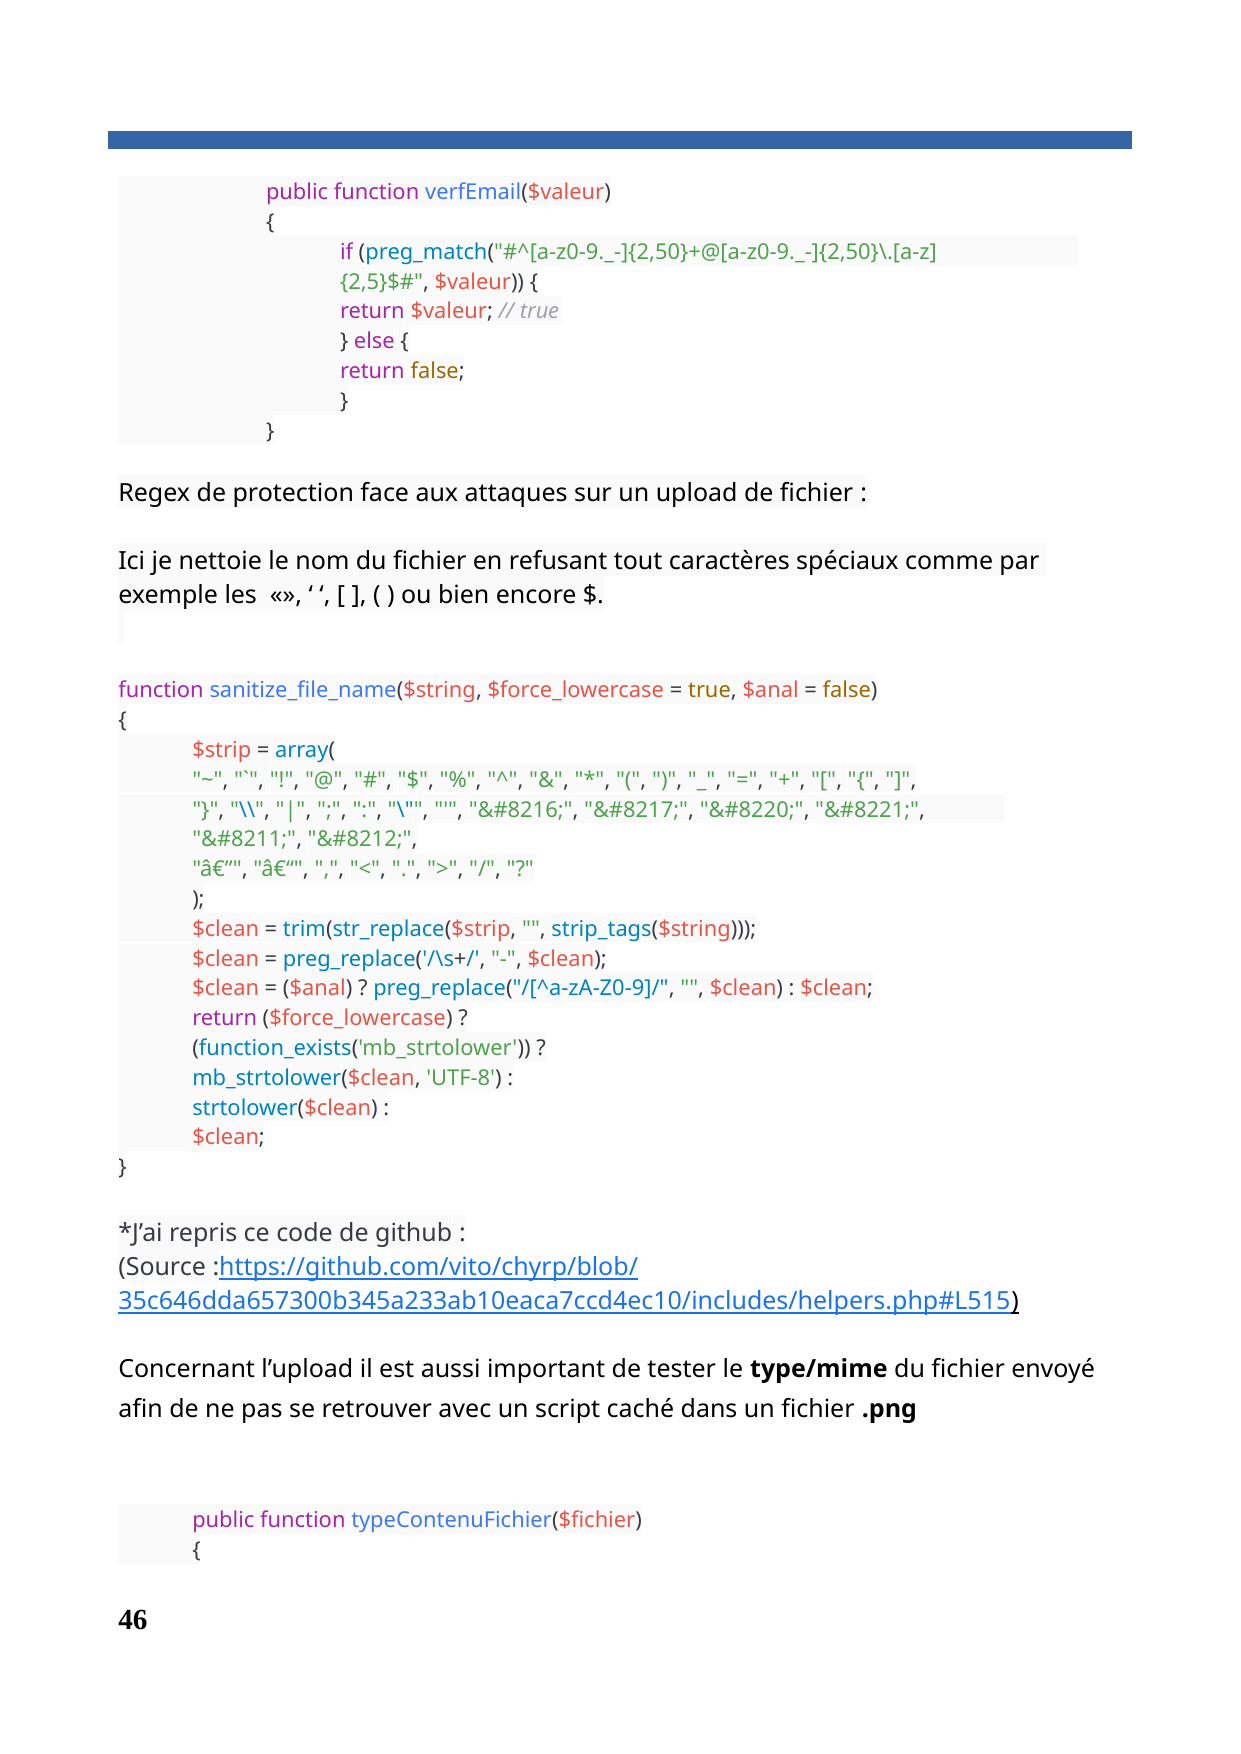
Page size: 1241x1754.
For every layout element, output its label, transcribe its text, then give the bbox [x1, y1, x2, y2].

text if (preg_match("#^[a-z0-9._-]{2,50}+@[a-z0-9._-]{2,50}\.[a-z] {2,5}$#", $valeur)) { [118, 236, 1122, 296]
text } [118, 385, 1122, 415]
text (function_exists('mb_strtolower')) ? [118, 1032, 1122, 1062]
text $clean; [118, 1121, 1122, 1151]
text } [118, 1151, 1122, 1181]
text ); [118, 883, 1122, 913]
text strtolower($clean) : [118, 1091, 1122, 1121]
text $clean = trim(str_replace($strip, "", strip_tags($string))); [118, 913, 1122, 942]
text return $valeur; // true [118, 296, 1122, 325]
text "â€”", "â€“", ",", "<", ".", ">", "/", "?" [118, 853, 1122, 883]
text function sanitize_file_name($string, $force_lowercase = true, $anal = false) [118, 674, 1122, 704]
text } [118, 415, 1122, 444]
text } else { [118, 325, 1122, 355]
text "~", "`", "!", "@", "#", "$", "%", "^", "&", "*", "(", ")", "_", "=", "+", "[", "{", "]", [118, 764, 1122, 793]
text (Source :https://github.com/vito/chyrp/blob/35c646dda657300b345a233ab10eaca7ccd4ec10/includes/helpers.php#L515) [118, 1249, 1122, 1317]
text { [118, 206, 1122, 236]
text Ici je nettoie le nom du fichier en refusant tout caractères spéciaux comme par exemple les «», ‘ ‘, [ ], ( ) ou bien encore $. [118, 542, 1122, 611]
text public function verfEmail($valeur) [118, 176, 1122, 206]
text return ($force_lowercase) ? [118, 1002, 1122, 1032]
text { [118, 1534, 1122, 1564]
text { [118, 704, 1122, 734]
text $clean = preg_replace('/\s+/', "-", $clean); [118, 942, 1122, 972]
text Regex de protection face aux attaques sur un upload de fichier : [118, 474, 1122, 508]
text $strip = array( [118, 734, 1122, 764]
text Concernant l’upload il est aussi important de tester le type/mime du fichier envoyé afin de ne pas se retrouver avec un script caché dans un fichier .png [118, 1351, 1122, 1424]
text return false; [118, 355, 1122, 385]
text public function typeContenuFichier($fichier) [118, 1504, 1122, 1534]
text "}", "\\", "|", ";", ":", "\"", "'", "&#8216;", "&#8217;", "&#8220;", "&#8221;", "&#8211;", "&#8212;", [118, 793, 1122, 853]
text *J’ai repris ce code de github : [118, 1215, 1122, 1249]
text mb_strtolower($clean, 'UTF-8') : [118, 1062, 1122, 1091]
text $clean = ($anal) ? preg_replace("/[^a-zA-Z0-9]/", "", $clean) : $clean; [118, 972, 1122, 1002]
